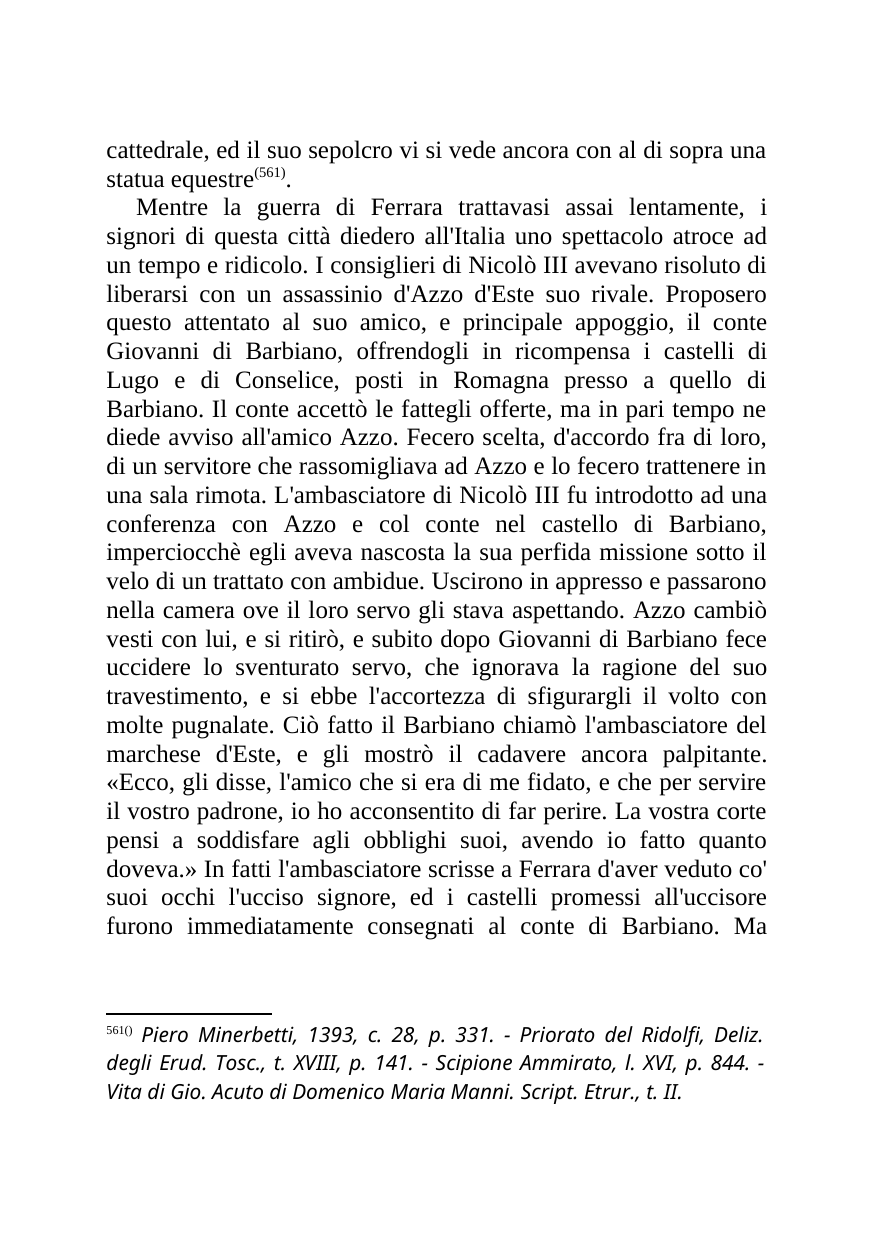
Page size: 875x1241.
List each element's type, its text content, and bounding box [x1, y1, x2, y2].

text cattedrale, ed il suo sepolcro vi si vede ancora con al di sopra una statua equestre(). [106, 135, 768, 192]
text Mentre la guerra di Ferrara trattavasi assai lentamente, i signori di questa città diedero all'Italia uno spettacolo atroce ad un tempo e ridicolo. I consiglieri di Nicolò III avevano risoluto di liberarsi con un assassinio d'Azzo d'Este suo rivale. Proposero questo attentato al suo amico, e principale appoggio, il conte Giovanni di Barbiano, offrendogli in ricompensa i castelli di Lugo e di Conselice, posti in Romagna presso a quello di Barbiano. Il conte accettò le fattegli offerte, ma in pari tempo ne diede avviso all'amico Azzo. Fecero scelta, d'accordo fra di loro, di un servitore che rassomigliava ad Azzo e lo fecero trattenere in una sala rimota. L'ambasciatore di Nicolò III fu introdotto ad una conferenza con Azzo e col conte nel castello di Barbiano, imperciocchè egli aveva nascosta la sua perfida missione sotto il velo di un trattato con ambidue. Uscirono in appresso e passarono nella camera ove il loro servo gli stava aspettando. Azzo cambiò vesti con lui, e si ritirò, e subito dopo Giovanni di Barbiano fece uccidere lo sventurato servo, che ignorava la ragione del suo travestimento, e si ebbe l'accortezza di sfigurargli il volto con molte pugnalate. Ciò fatto il Barbiano chiamò l'ambasciatore del marchese d'Este, e gli mostrò il cadavere ancora palpitante. «Ecco, gli disse, l'amico che si era di me fidato, e che per servire il vostro padrone, io ho acconsentito di far perire. La vostra corte pensi a soddisfare agli obblighi suoi, avendo io fatto quanto doveva.» In fatti l'ambasciatore scrisse a Ferrara d'aver veduto co' suoi occhi l'ucciso signore, ed i castelli promessi all'uccisore furono immediatamente consegnati al conte di Barbiano. Ma [106, 192, 768, 940]
text () Piero Minerbetti, 1393, c. 28, p. 331. - Priorato del Ridolfi, Deliz. degli Erud. Tosc., t. XVIII, p. 141. - Scipione Ammirato, l. XVI, p. 844. - Vita di Gio. Acuto di Domenico Maria Manni. Script. Etrur., t. II. [106, 1020, 768, 1105]
